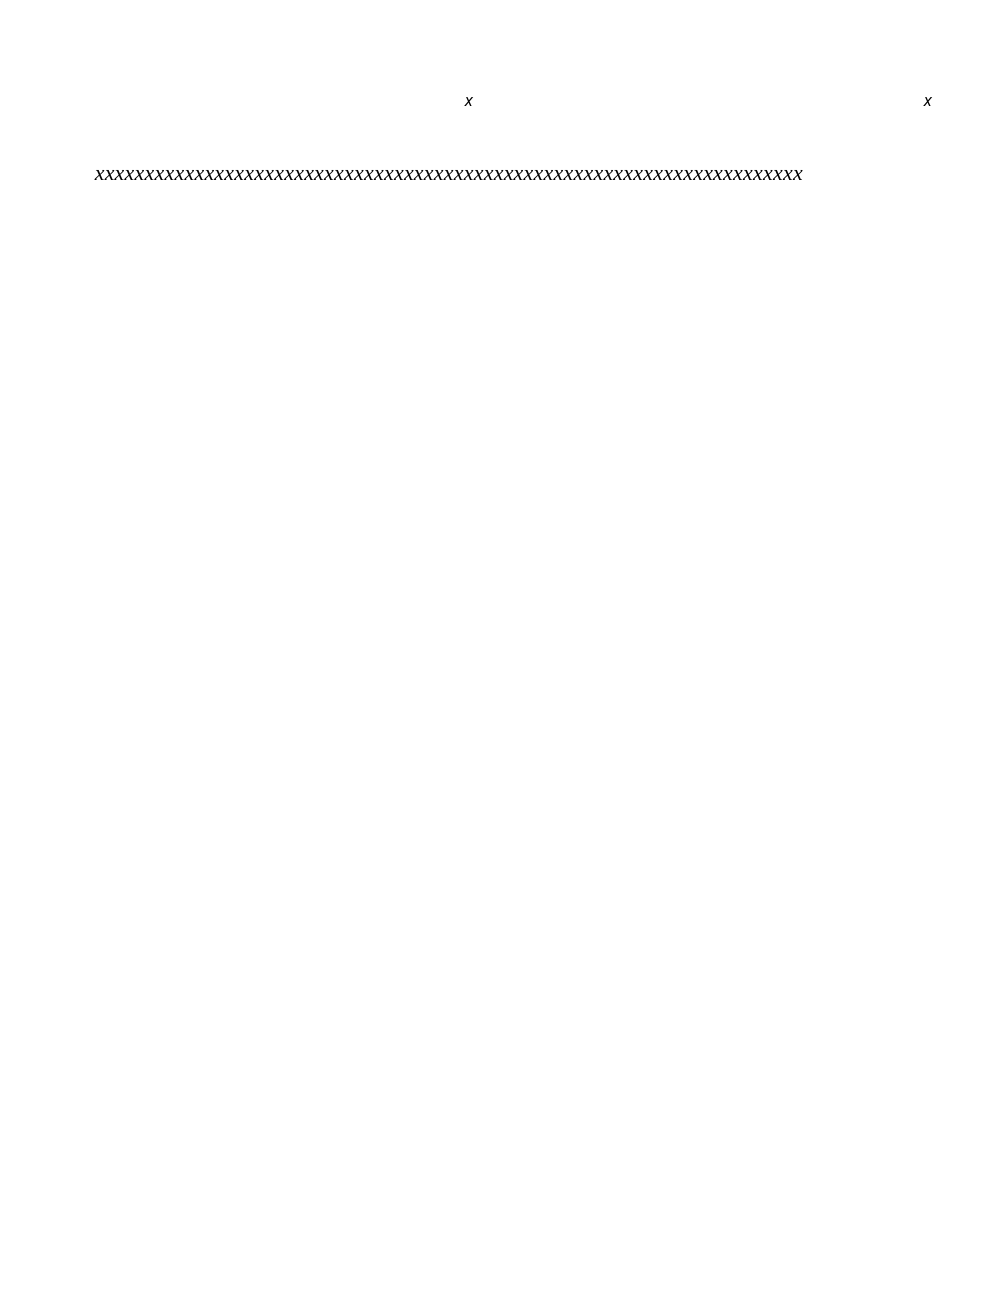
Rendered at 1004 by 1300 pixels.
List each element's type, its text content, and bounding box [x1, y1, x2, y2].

text xxxxxxxxxxxxxxxxxxxxxxxxxxxxxxxxxxxxxxxxxxxxxxxxxxxxxxxxxxxxxxxxxxxxxxx [94, 161, 844, 185]
